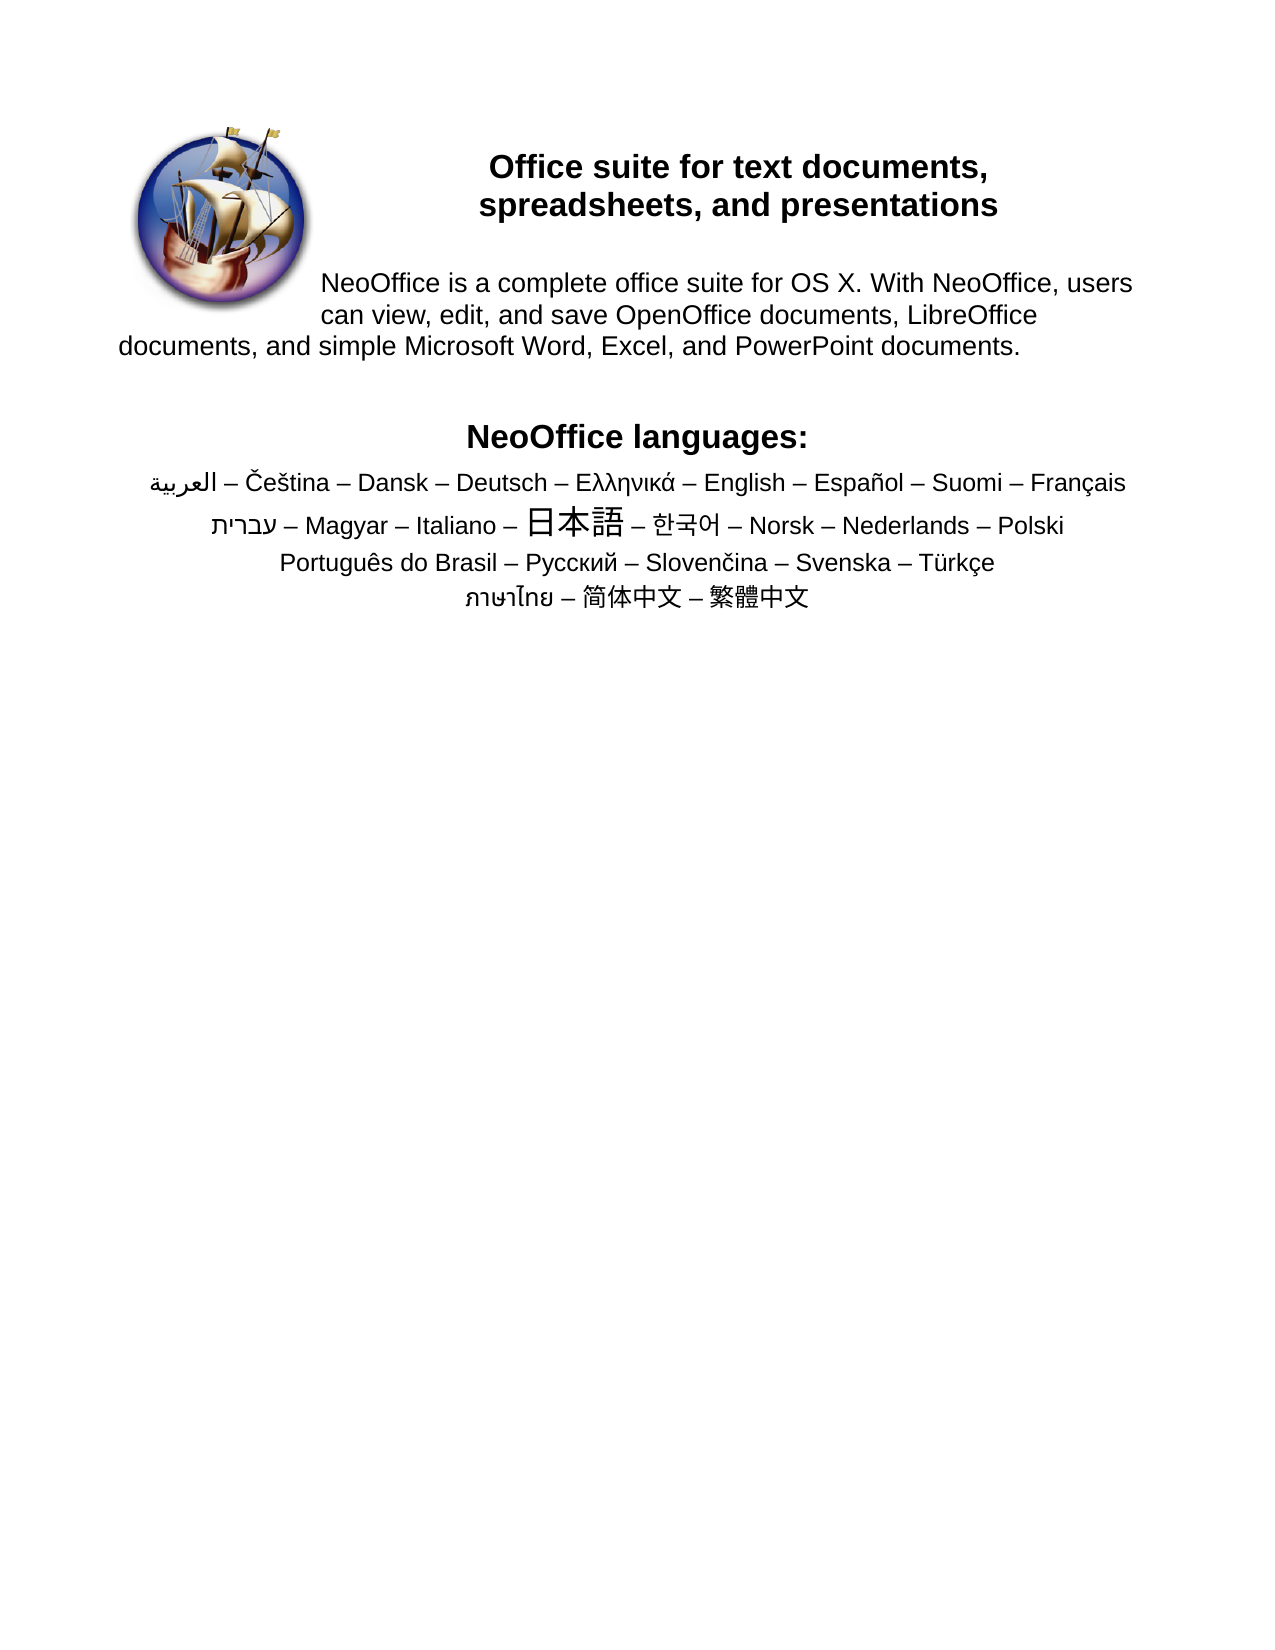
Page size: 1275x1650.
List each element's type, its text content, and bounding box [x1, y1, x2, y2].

text NeoOffice is a complete office suite for OS X. With NeoOffice, users can view, edit, and save OpenOffice documents, LibreOffice documents, and simple Microsoft Word, Excel, and PowerPoint documents. [118, 267, 1157, 361]
picture [120, 119, 321, 319]
text spreadsheets, and presentations [321, 185, 1157, 224]
text NeoOffice languages: [118, 417, 1157, 456]
text ภาษาไทย – 简体中文 – 繁體中文 [118, 582, 1157, 611]
text עברית – Magyar – Italiano – 日本語 – 한국어 – Norsk – Nederlands – Polski [118, 503, 1157, 542]
text Português do Brasil – Pусский – Slovenčina – Svenska – Türkçe [118, 548, 1157, 576]
text Office suite for text documents, [118, 118, 1157, 185]
text العربية – Čeština – Dansk – Deutsch – Ελληνικά – English – Español – Suomi – Français [118, 468, 1157, 497]
